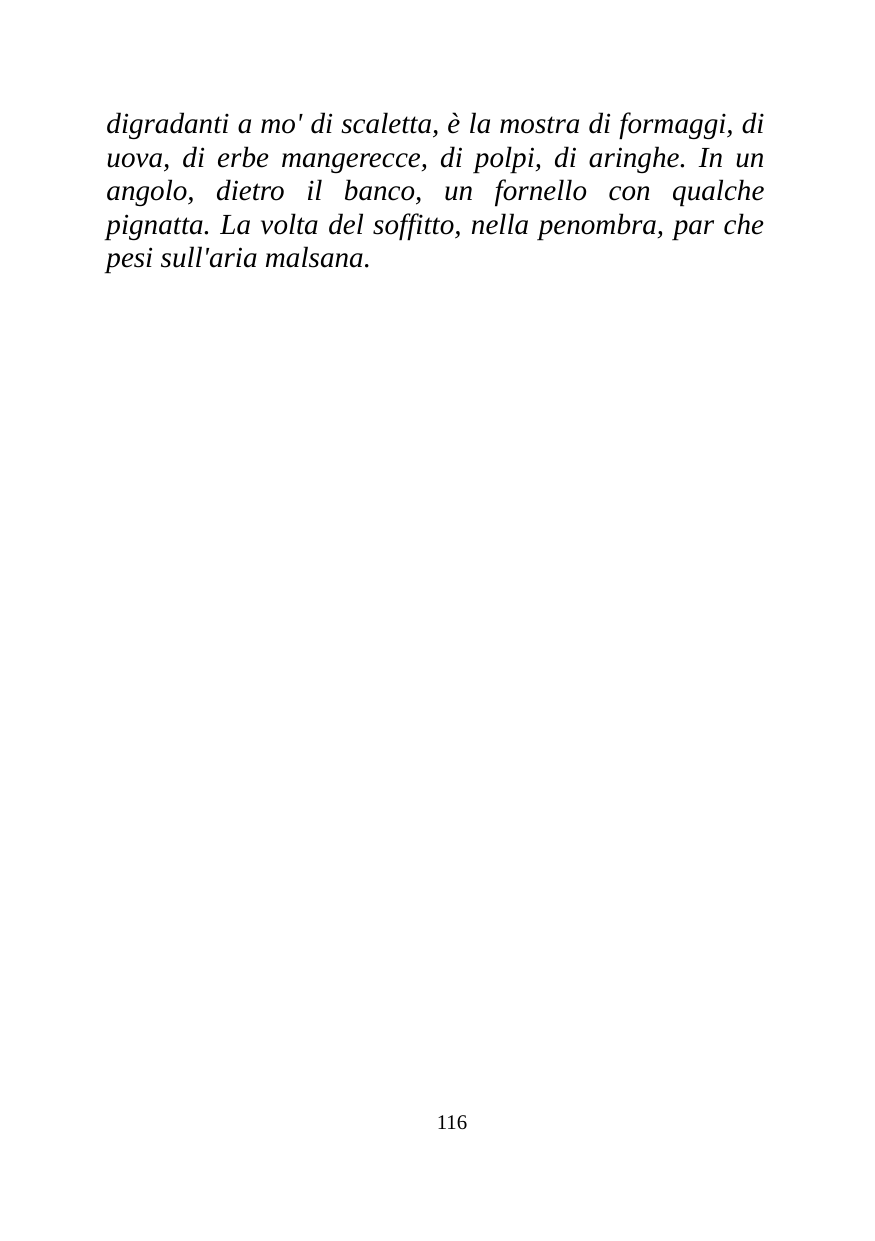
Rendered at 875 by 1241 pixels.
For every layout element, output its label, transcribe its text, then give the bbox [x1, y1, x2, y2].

text digradanti a mo' di scaletta, è la mostra di formaggi, di uova, di erbe mangerecce, di polpi, di aringhe. In un angolo, dietro il banco, un fornello con qualche pignatta. La volta del soffitto, nella penombra, par che pesi sull'aria malsana. [106, 106, 768, 274]
